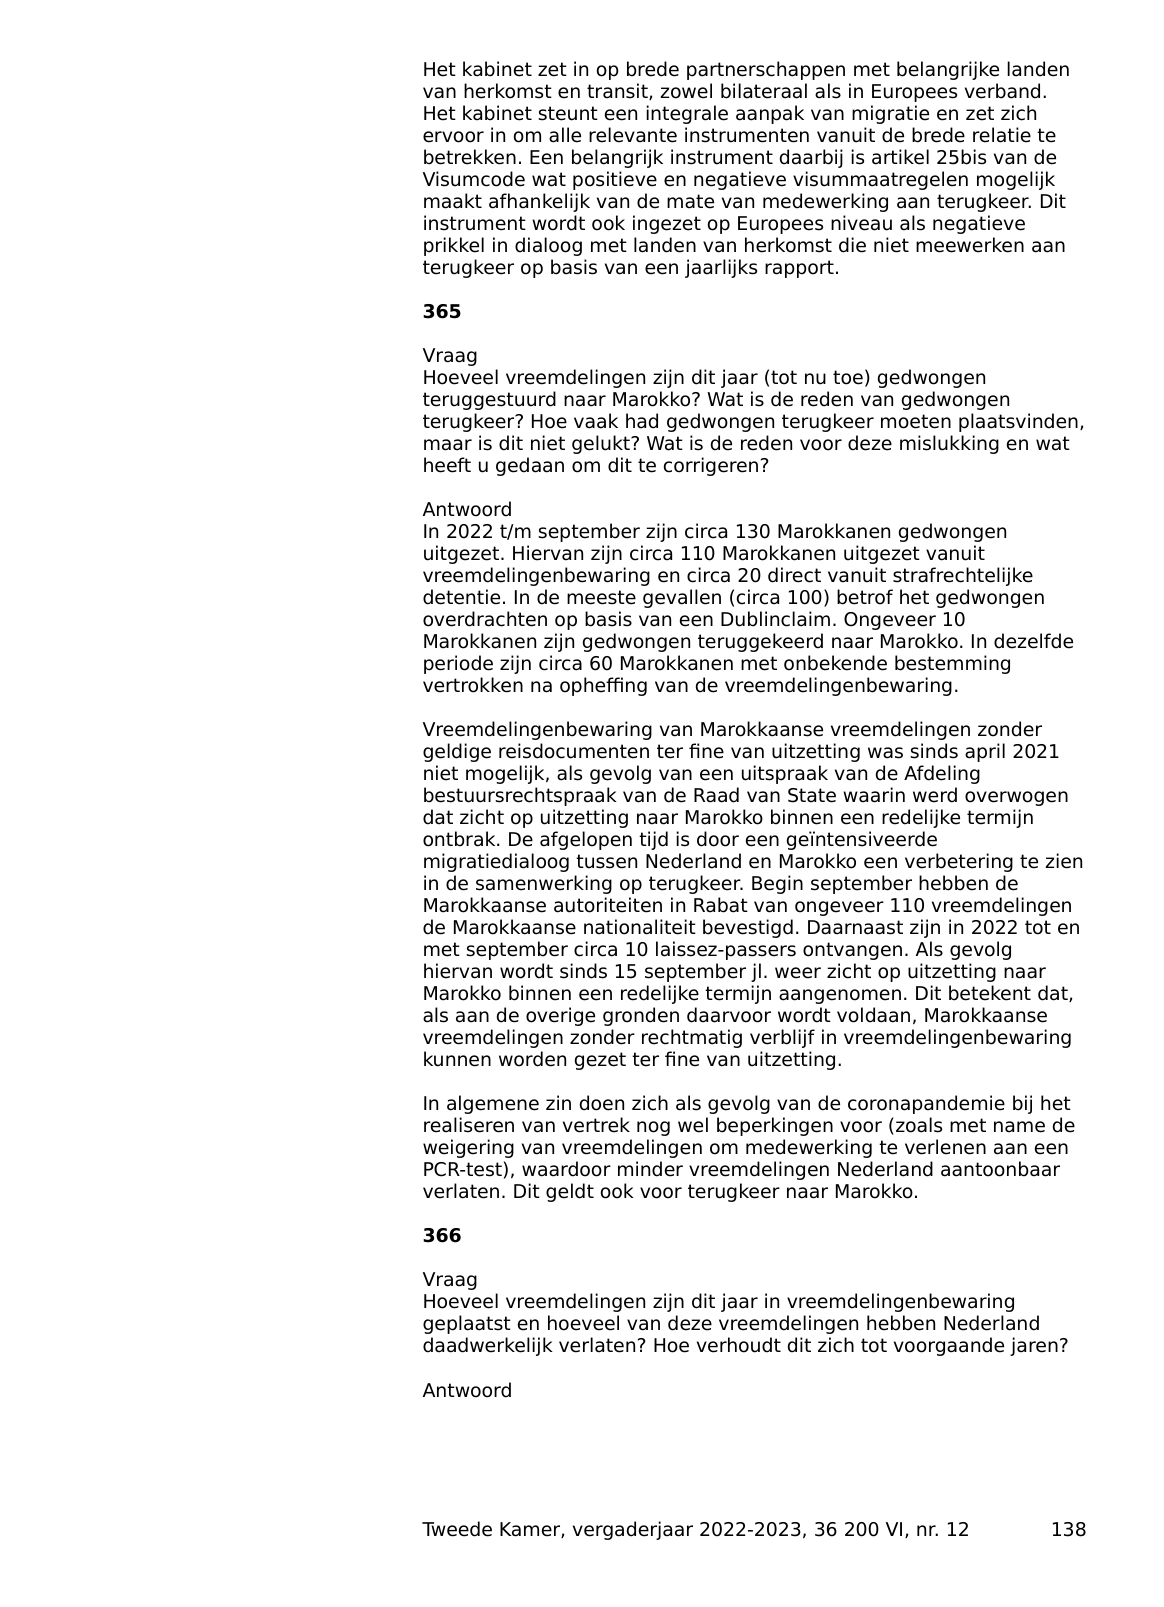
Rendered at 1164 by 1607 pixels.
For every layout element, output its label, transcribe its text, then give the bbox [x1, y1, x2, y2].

text Vreemdelingenbewaring van Marokkaanse vreemdelingen zonder geldige reisdocumenten ter fine van uitzetting was sinds april 2021 niet mogelijk, als gevolg van een uitspraak van de Afdeling bestuursrechtspraak van de Raad van State waarin werd overwogen dat zicht op uitzetting naar Marokko binnen een redelijke termijn ontbrak. De afgelopen tijd is door een geïntensiveerde migratiedialoog tussen Nederland en Marokko een verbetering te zien in de samenwerking op terugkeer. Begin september hebben de Marokkaanse autoriteiten in Rabat van ongeveer 110 vreemdelingen de Marokkaanse nationaliteit bevestigd. Daarnaast zijn in 2022 tot en met september circa 10 laissez-passers ontvangen. Als gevolg hiervan wordt sinds 15 september jl. weer zicht op uitzetting naar Marokko binnen een redelijke termijn aangenomen. Dit betekent dat, als aan de overige gronden daarvoor wordt voldaan, Marokkaanse vreemdelingen zonder rechtmatig verblijf in vreemdelingenbewaring kunnen worden gezet ter fine van uitzetting. [422, 719, 1087, 1071]
text Vraag [422, 1269, 1087, 1291]
text In algemene zin doen zich als gevolg van de coronapandemie bij het realiseren van vertrek nog wel beperkingen voor (zoals met name de weigering van vreemdelingen om medewerking te verlenen aan een PCR-test), waardoor minder vreemdelingen Nederland aantoonbaar verlaten. Dit geldt ook voor terugkeer naar Marokko. [422, 1093, 1087, 1203]
text Vraag [422, 345, 1087, 367]
text Antwoord [422, 1379, 1087, 1401]
text Hoeveel vreemdelingen zijn dit jaar (tot nu toe) gedwongen teruggestuurd naar Marokko? Wat is de reden van gedwongen terugkeer? Hoe vaak had gedwongen terugkeer moeten plaatsvinden, maar is dit niet gelukt? Wat is de reden voor deze mislukking en wat heeft u gedaan om dit te corrigeren? [422, 367, 1087, 477]
text In 2022 t/m september zijn circa 130 Marokkanen gedwongen uitgezet. Hiervan zijn circa 110 Marokkanen uitgezet vanuit vreemdelingenbewaring en circa 20 direct vanuit strafrechtelijke detentie. In de meeste gevallen (circa 100) betrof het gedwongen overdrachten op basis van een Dublinclaim. Ongeveer 10 Marokkanen zijn gedwongen teruggekeerd naar Marokko. In dezelfde periode zijn circa 60 Marokkanen met onbekende bestemming vertrokken na opheffing van de vreemdelingenbewaring. [422, 521, 1087, 697]
subtitle 366 [422, 1225, 1087, 1247]
text Antwoord [422, 499, 1087, 521]
text Het kabinet zet in op brede partnerschappen met belangrijke landen van herkomst en transit, zowel bilateraal als in Europees verband. Het kabinet steunt een integrale aanpak van migratie en zet zich ervoor in om alle relevante instrumenten vanuit de brede relatie te betrekken. Een belangrijk instrument daarbij is artikel 25bis van de Visumcode wat positieve en negatieve visummaatregelen mogelijk maakt afhankelijk van de mate van medewerking aan terugkeer. Dit instrument wordt ook ingezet op Europees niveau als negatieve prikkel in dialoog met landen van herkomst die niet meewerken aan terugkeer op basis van een jaarlijks rapport. [422, 59, 1087, 279]
text Hoeveel vreemdelingen zijn dit jaar in vreemdelingenbewaring geplaatst en hoeveel van deze vreemdelingen hebben Nederland daadwerkelijk verlaten? Hoe verhoudt dit zich tot voorgaande jaren? [422, 1291, 1087, 1357]
subtitle 365 [422, 301, 1087, 323]
